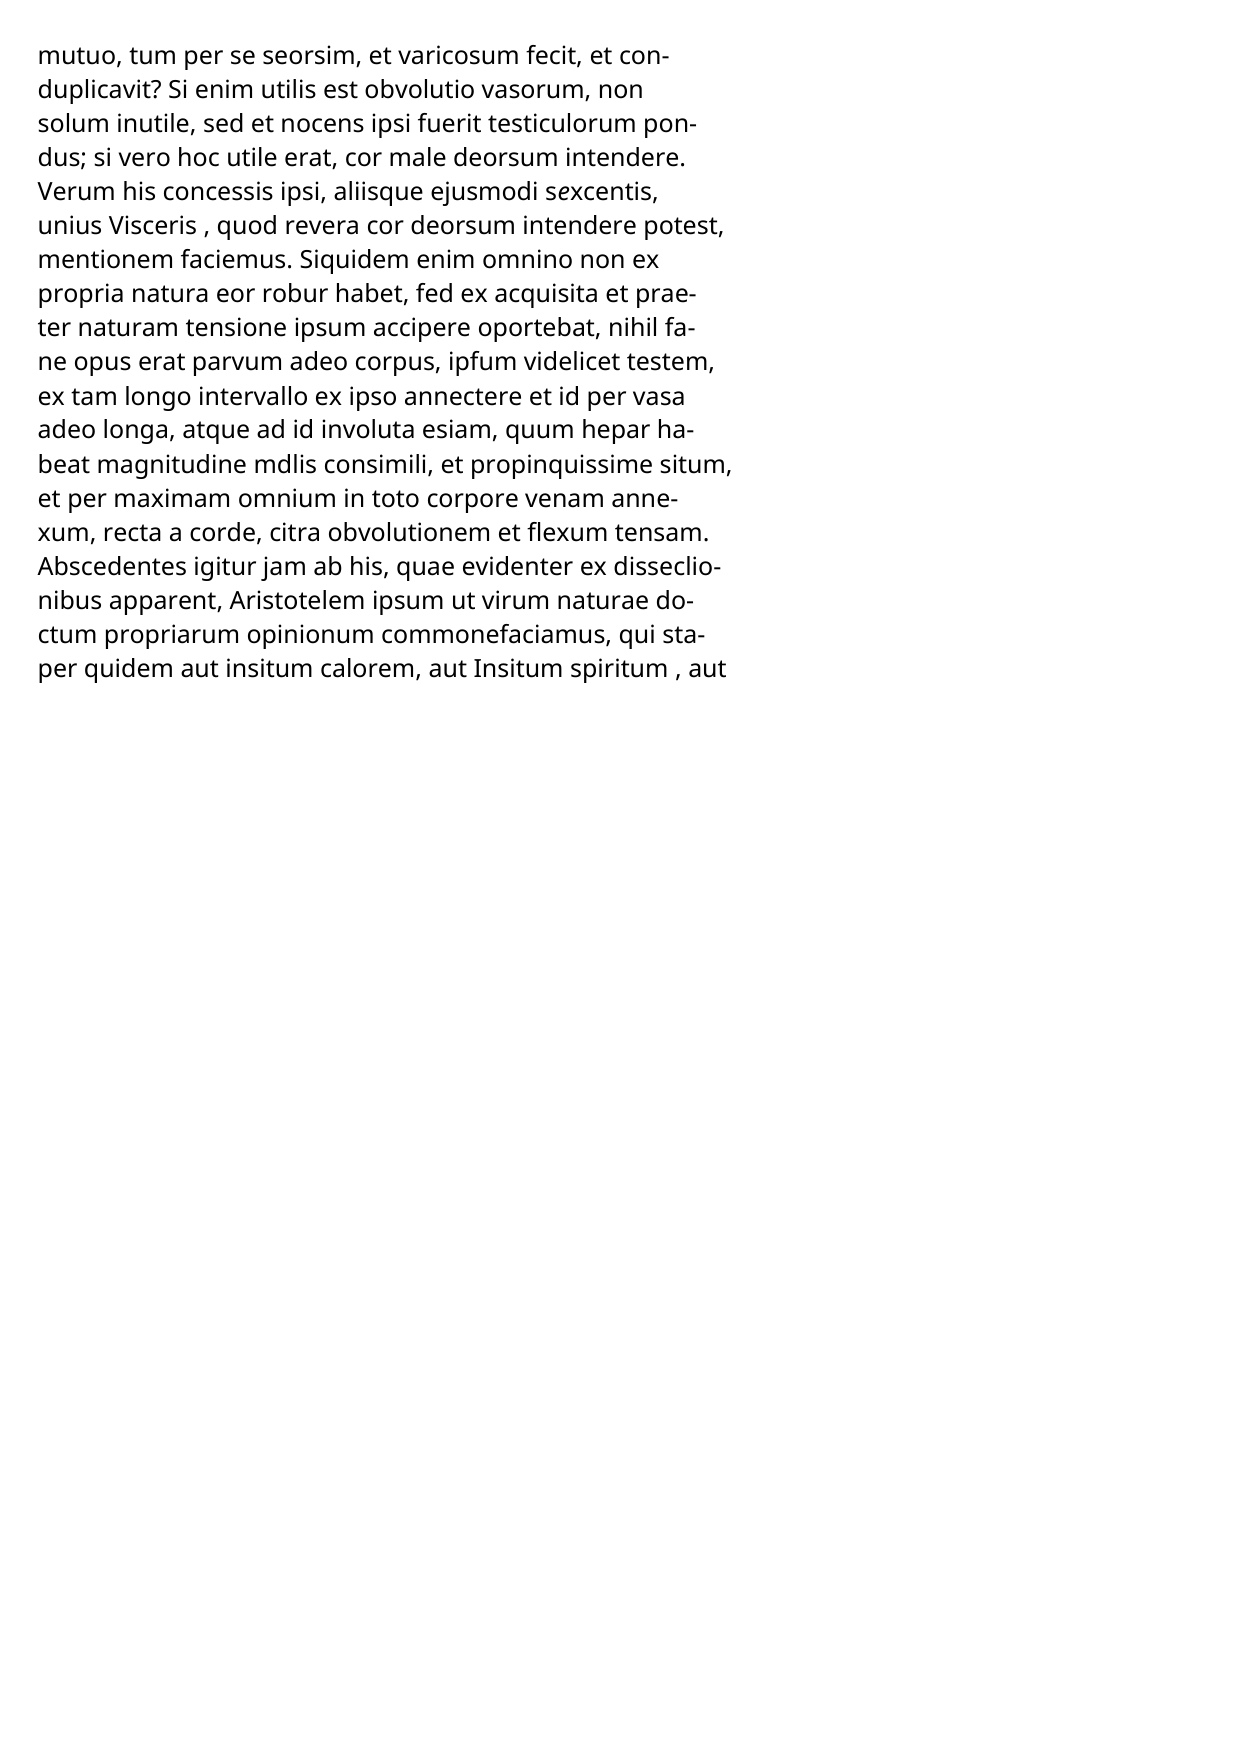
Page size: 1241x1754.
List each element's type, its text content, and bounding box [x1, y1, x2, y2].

text mutuo, tum per se seorsim, et varicosum fecit, et con- duplicavit? Si enim utilis est obvolutio vasorum, non solum inutile, sed et nocens ipsi fuerit testiculorum pon- dus; si vero hoc utile erat, cor male deorsum intendere. Verum his concessis ipsi, aliisque ejusmodi sexcentis, unius Visceris , quod revera cor deorsum intendere potest, mentionem faciemus. Siquidem enim omnino non ex propria natura eor robur habet, fed ex acquisita et prae- ter naturam tensione ipsum accipere oportebat, nihil fa- ne opus erat parvum adeo corpus, ipfum videlicet testem, ex tam longo intervallo ex ipso annectere et id per vasa adeo longa, atque ad id involuta esiam, quum hepar ha- beat magnitudine mdlis consimili, et propinquissime situm, et per maximam omnium in toto corpore venam anne- xum, recta a corde, citra obvolutionem et flexum tensam. Abscedentes igitur jam ab his, quae evidenter ex disseclio- nibus apparent, Aristotelem ipsum ut virum naturae do- ctum propriarum opinionum commonefaciamus, qui sta- per quidem aut insitum calorem, aut Insitum spiritum , aut [37, 37, 1203, 685]
